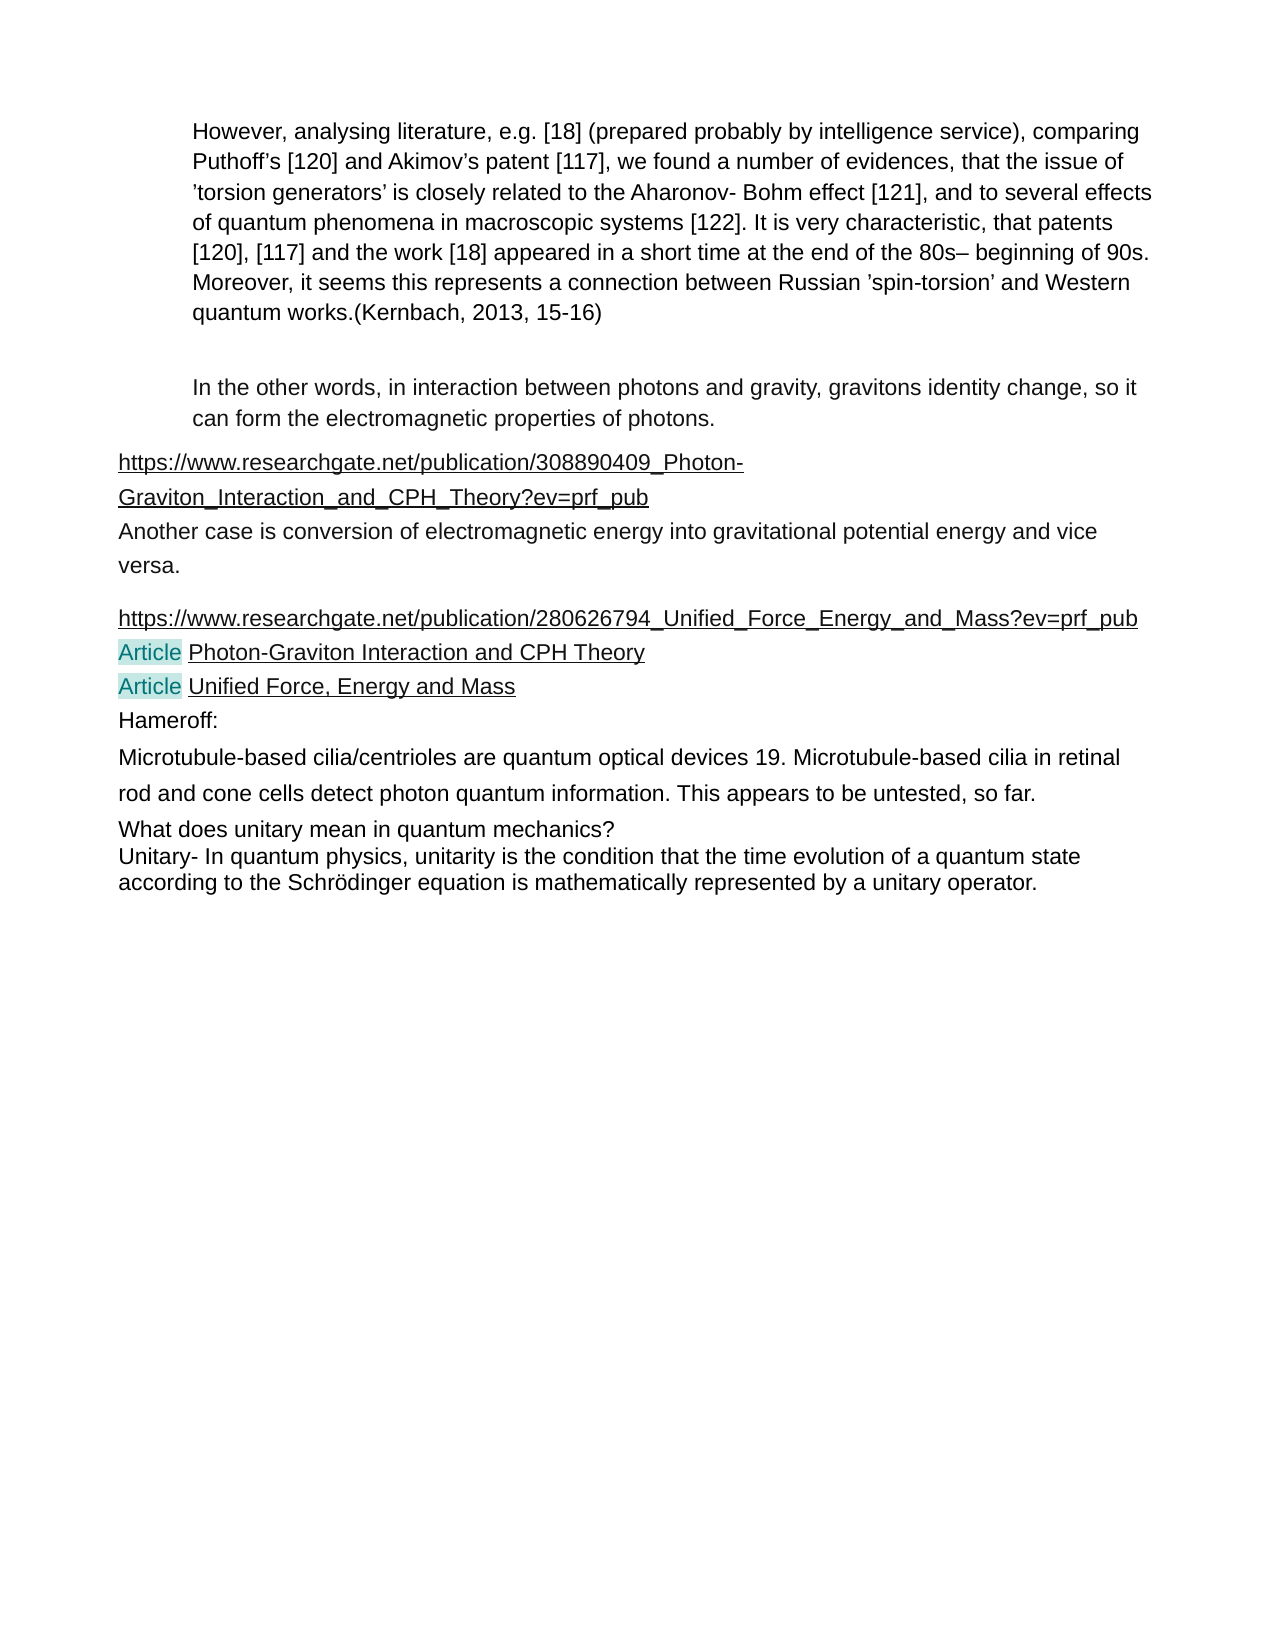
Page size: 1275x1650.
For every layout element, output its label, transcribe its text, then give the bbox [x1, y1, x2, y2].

text Article Unified Force, Energy and Mass [118, 673, 1157, 699]
text https://www.researchgate.net/publication/280626794_Unified_Force_Energy_and_Mass?ev=prf_pub [118, 605, 1157, 631]
text Microtubule-based cilia/centrioles are quantum optical devices 19. Microtubule-based cilia in retinal rod and cone cells detect photon quantum information. This appears to be untested, so far. [118, 744, 1157, 806]
text In the other words, in interaction between photons and gravity, gravitons identity change, so it can form the electromagnetic properties of photons. [192, 344, 1157, 431]
text Hameroff: [118, 707, 1157, 734]
text https://www.researchgate.net/publication/308890409_Photon-Graviton_Interaction_and_CPH_Theory?ev=prf_pub [118, 449, 1157, 510]
text Unitary- In quantum physics, unitarity is the condition that the time evolution of a quantum state according to the Schrödinger equation is mathematically represented by a unitary operator. [118, 843, 1157, 895]
text Article Photon-Graviton Interaction and CPH Theory [118, 639, 1157, 665]
text Another case is conversion of electromagnetic energy into gravitational potential energy and vice versa. [118, 518, 1157, 578]
text However, analysing literature, e.g. [18] (prepared probably by intelligence service), comparing Puthoff’s [120] and Akimov’s patent [117], we found a number of evidences, that the issue of ’torsion generators’ is closely related to the Aharonov- Bohm effect [121], and to several effects of quantum phenomena in macroscopic systems [122]. It is very characteristic, that patents [120], [117] and the work [18] appeared in a short time at the end of the 80s– beginning of 90s. Moreover, it seems this represents a connection between Russian ’spin-torsion’ and Western quantum works.(Kernbach, 2013, 15-16) [192, 118, 1157, 326]
text What does unitary mean in quantum mechanics? [118, 816, 1157, 843]
